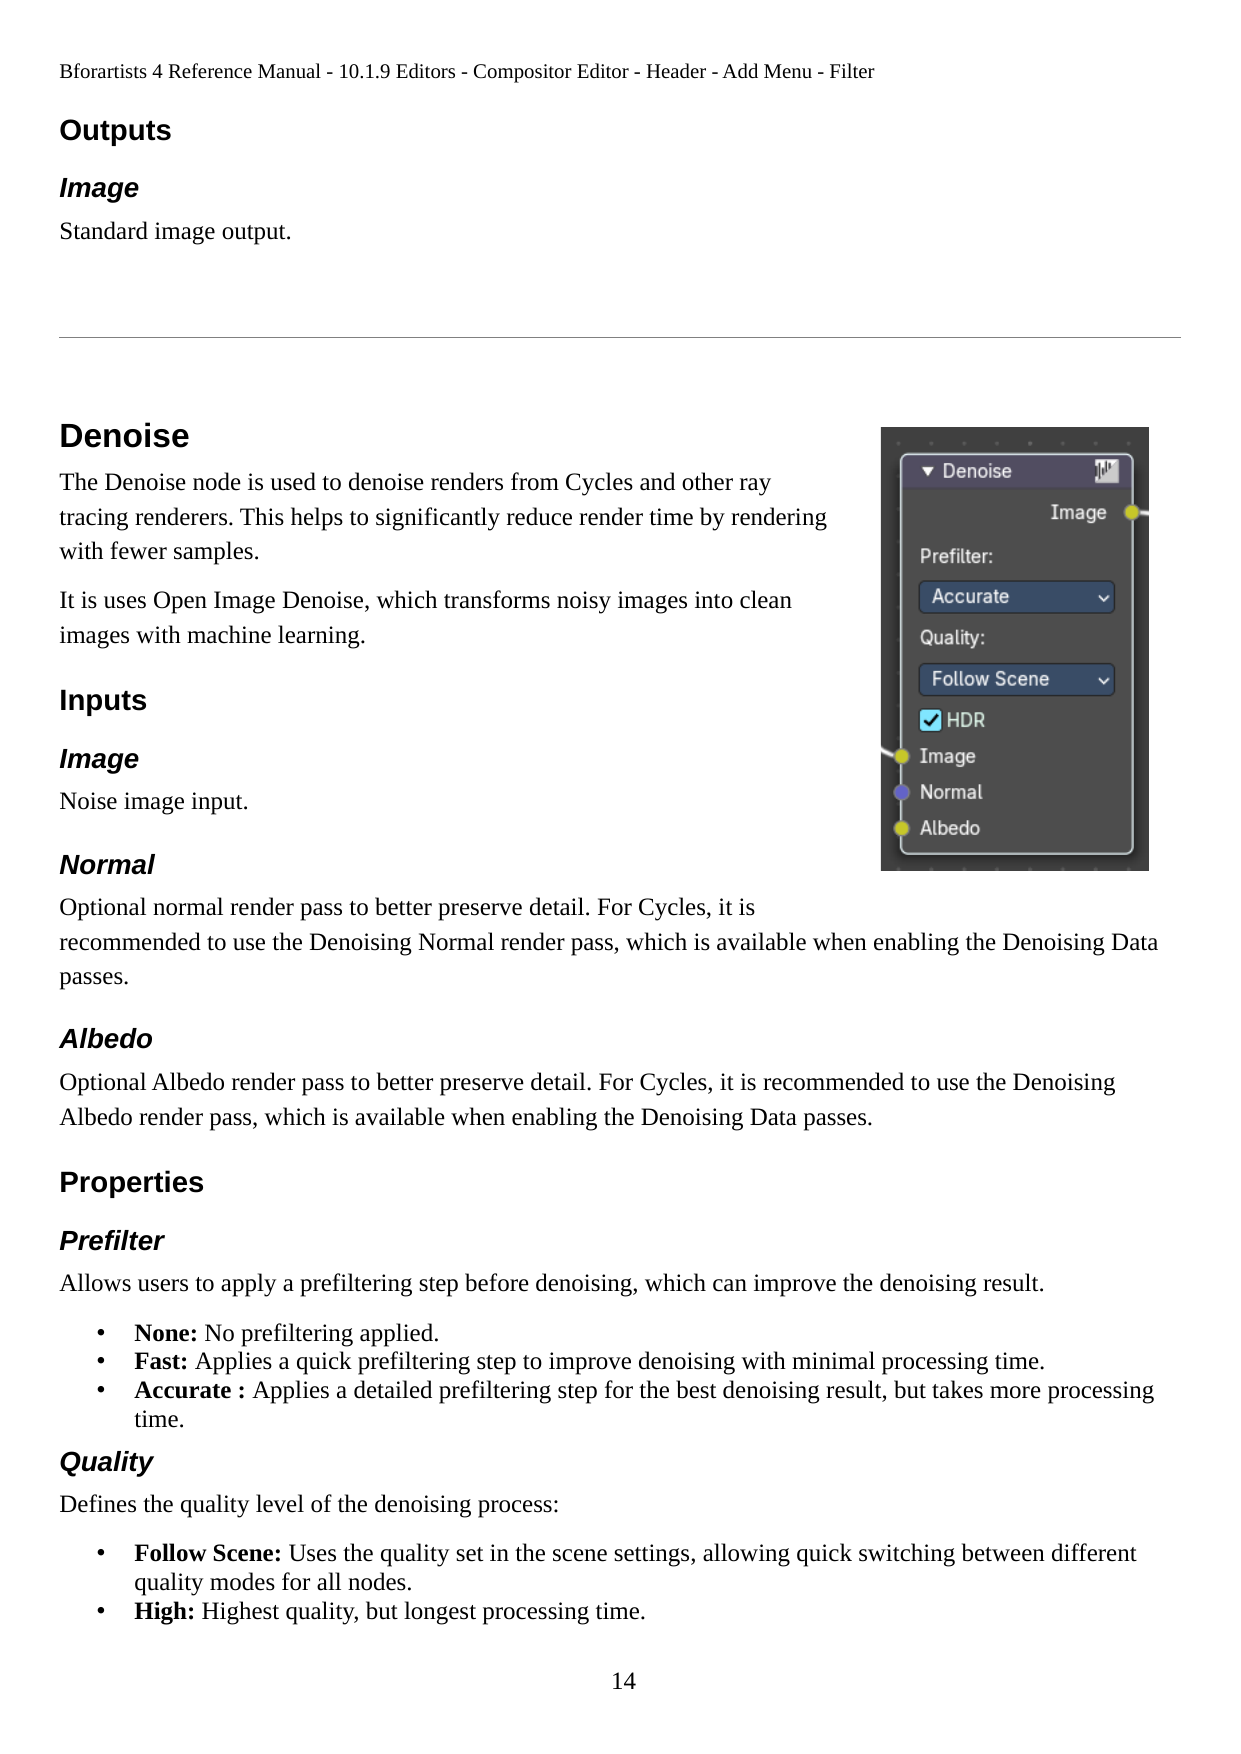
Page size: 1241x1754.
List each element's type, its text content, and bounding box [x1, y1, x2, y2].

list None: No prefiltering applied. [97, 1318, 1181, 1346]
subtitle Denoise [59, 416, 1181, 455]
text Allows users to apply a prefiltering step before denoising, which can improve the denoising result. [59, 1268, 1181, 1297]
list Fast: Applies a quick prefiltering step to improve denoising with minimal processing time. [97, 1346, 1181, 1375]
subtitle Normal [59, 848, 1181, 880]
subtitle Image [59, 171, 1181, 203]
text It is uses Open Image Denoise, which transforms noisy images into clean images with machine learning. [59, 585, 880, 648]
subtitle Albedo [59, 1023, 1181, 1055]
text Standard image output. [59, 216, 1181, 244]
text Optional normal render pass to better preserve detail. For Cycles, it is recommended to use the Denoising Normal render pass, which is available when enabling the Denoising Data passes. [59, 892, 1181, 990]
text Defines the quality level of the denoising process: [59, 1489, 1181, 1518]
list High: Highest quality, but longest processing time. [97, 1596, 1181, 1625]
list Accurate : Applies a detailed prefiltering step for the best denoising result, but takes more processing time. [97, 1375, 1181, 1433]
subtitle Image [59, 742, 880, 774]
text [1149, 786, 1181, 815]
picture [880, 427, 1149, 871]
subtitle [1149, 742, 1181, 774]
subtitle Inputs [59, 683, 880, 717]
text Noise image input. [59, 786, 880, 815]
text Optional Albedo render pass to better preserve detail. For Cycles, it is recommended to use the Denoising Albedo render pass, which is available when enabling the Denoising Data passes. [59, 1067, 1181, 1131]
subtitle Properties [59, 1165, 1181, 1199]
subtitle [1149, 683, 1181, 717]
subtitle Prefilter [59, 1224, 1181, 1256]
subtitle Quality [59, 1445, 1181, 1477]
subtitle Outputs [59, 113, 1181, 146]
text The Denoise node is used to denoise renders from Cycles and other ray tracing renderers. This helps to significantly reduce render time by rendering with fewer samples. [59, 467, 880, 565]
list Follow Scene: Uses the quality set in the scene settings, allowing quick switching between different quality modes for all nodes. [97, 1538, 1181, 1596]
